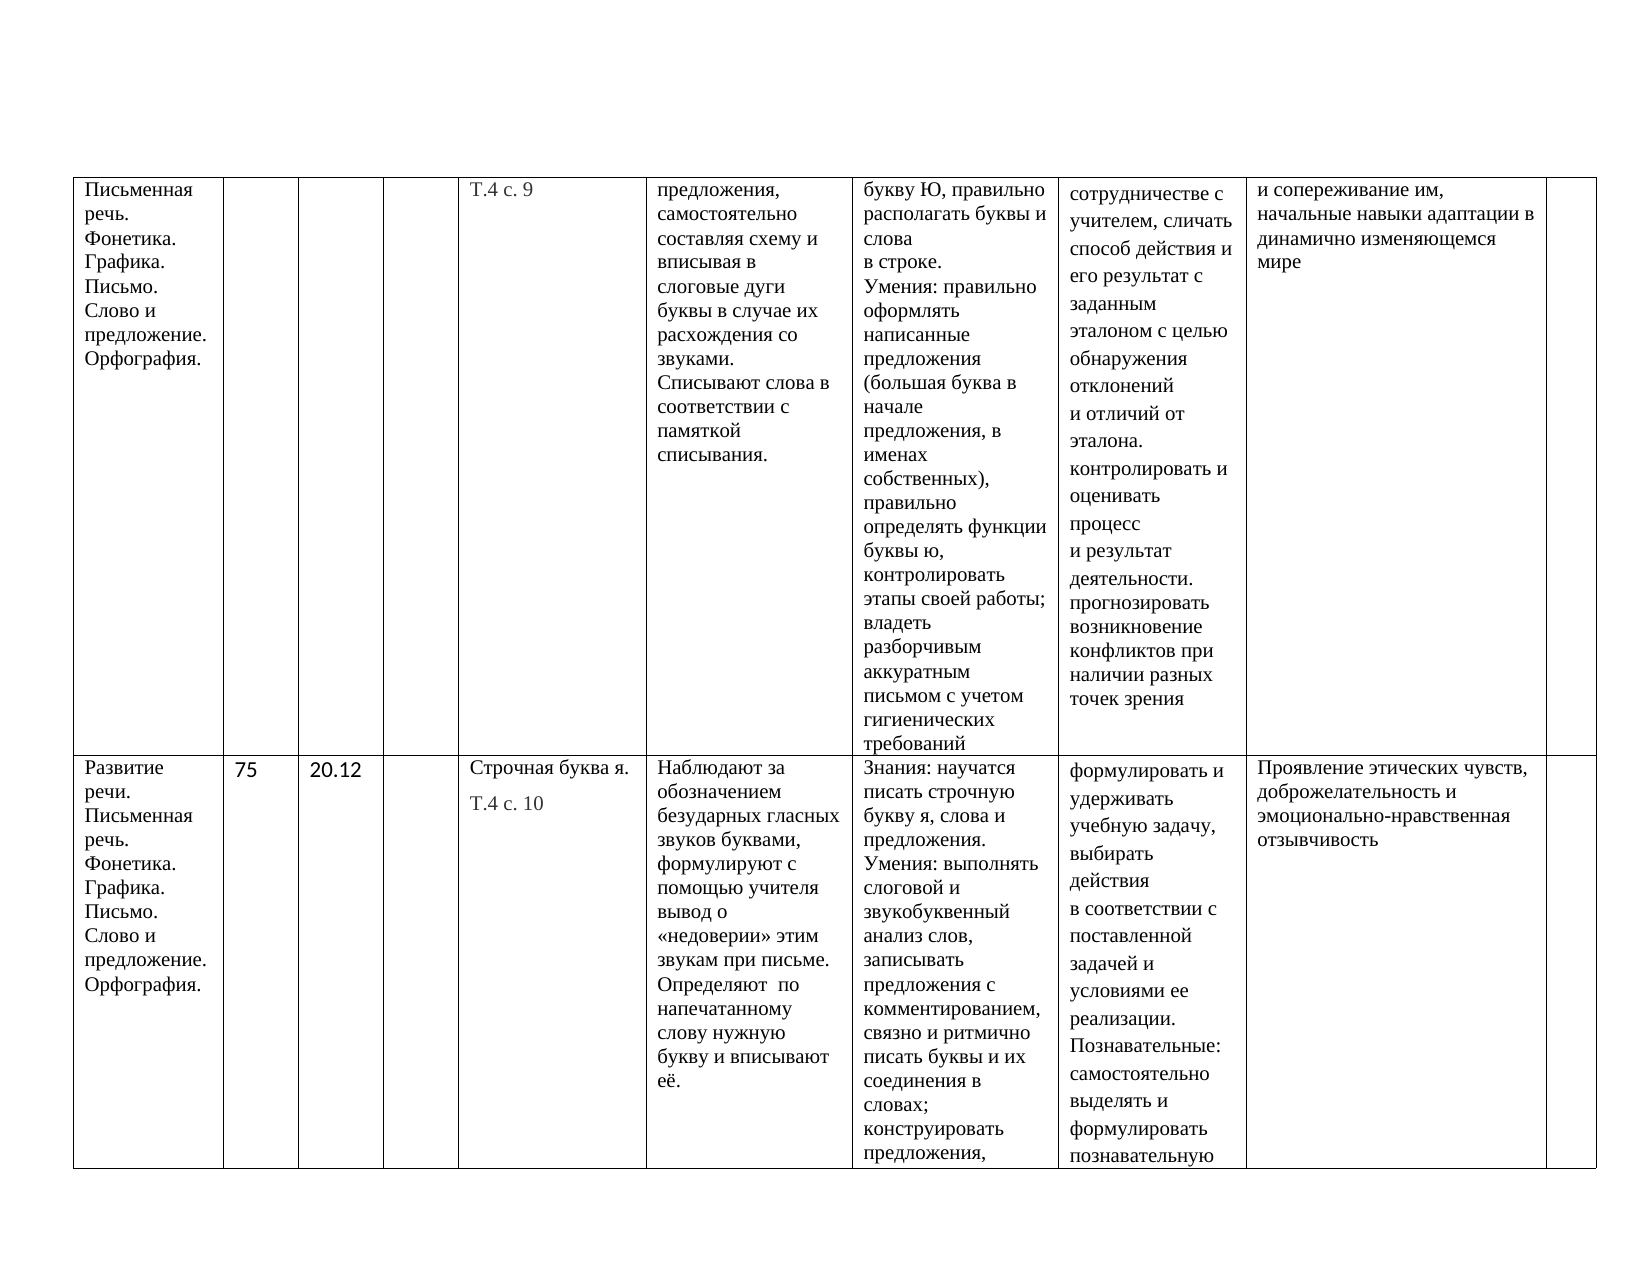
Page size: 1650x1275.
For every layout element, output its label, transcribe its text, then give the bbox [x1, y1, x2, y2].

table_cell предложения, самостоятельно составляя схему и вписывая в слоговые дуги буквы в случае их расхождения со звуками. Списывают слова в соответствии с памяткой списывания. [647, 178, 852, 755]
table_cell Письменная речь. Фонетика. Графика. Письмо. Слово и предложение. Орфография. [74, 178, 223, 755]
table_cell [1547, 756, 1596, 1167]
table_cell Наблюдают за обозначением безударных гласных звуков буквами, формулируют с помощью учителя вывод о «недоверии» этим звукам при письме. Определяют по напечатанному слову нужную букву и вписывают её. [647, 756, 852, 1167]
table_cell [1547, 178, 1596, 755]
table_cell Развитие речи. Письменная речь. Фонетика. Графика. Письмо. Слово и предложение. Орфография. [74, 756, 223, 1167]
table_cell букву Ю, правильно располагать буквы и слова в строке. Умения: правильно оформлять написанные предложения (большая буква в начале предложения, в именах собственных), правильно определять функции буквы ю, контролировать этапы своей работы; владеть разборчивым аккуратным письмом с учетом гигиенических требований [853, 178, 1058, 755]
table_cell Строчная буква я. Т.4 с. 10 [459, 756, 646, 1167]
table_cell сотрудничестве с учителем, сличать способ действия и его результат с заданным эталоном с целью обнаружения отклонений и отличий от эталона. контролировать и оценивать процесс и результат деятельности. прогнозировать возникновение конфликтов при наличии разных точек зрения [1059, 178, 1246, 755]
table_cell формулировать и удерживать учебную задачу, выбирать действия в соответствии с поставленной задачей и условиями ее реализации. Познавательные: самостоятельно выделять и формулировать познавательную [1059, 756, 1246, 1167]
table_cell 75 [224, 756, 298, 1167]
table_cell [299, 178, 383, 755]
table_cell Т.4 с. 9 [459, 178, 646, 755]
table_cell [224, 178, 298, 755]
table_cell 20.12 [299, 756, 383, 1167]
table_cell [384, 756, 458, 1167]
table_cell Знания: научатся писать строчную букву я, слова и предложения. Умения: выполнять слоговой и звукобуквенный анализ слов, записывать предложения с комментированием, связно и ритмично писать буквы и их соединения в словах; конструировать предложения, [853, 756, 1058, 1167]
table_cell [384, 178, 458, 755]
table_cell Проявление этических чувств, доброжелательность и эмоционально-нравственная отзывчивость [1247, 756, 1546, 1167]
table_cell и сопереживание им, начальные навыки адаптации в динамично изменяющемся мире [1247, 178, 1546, 755]
